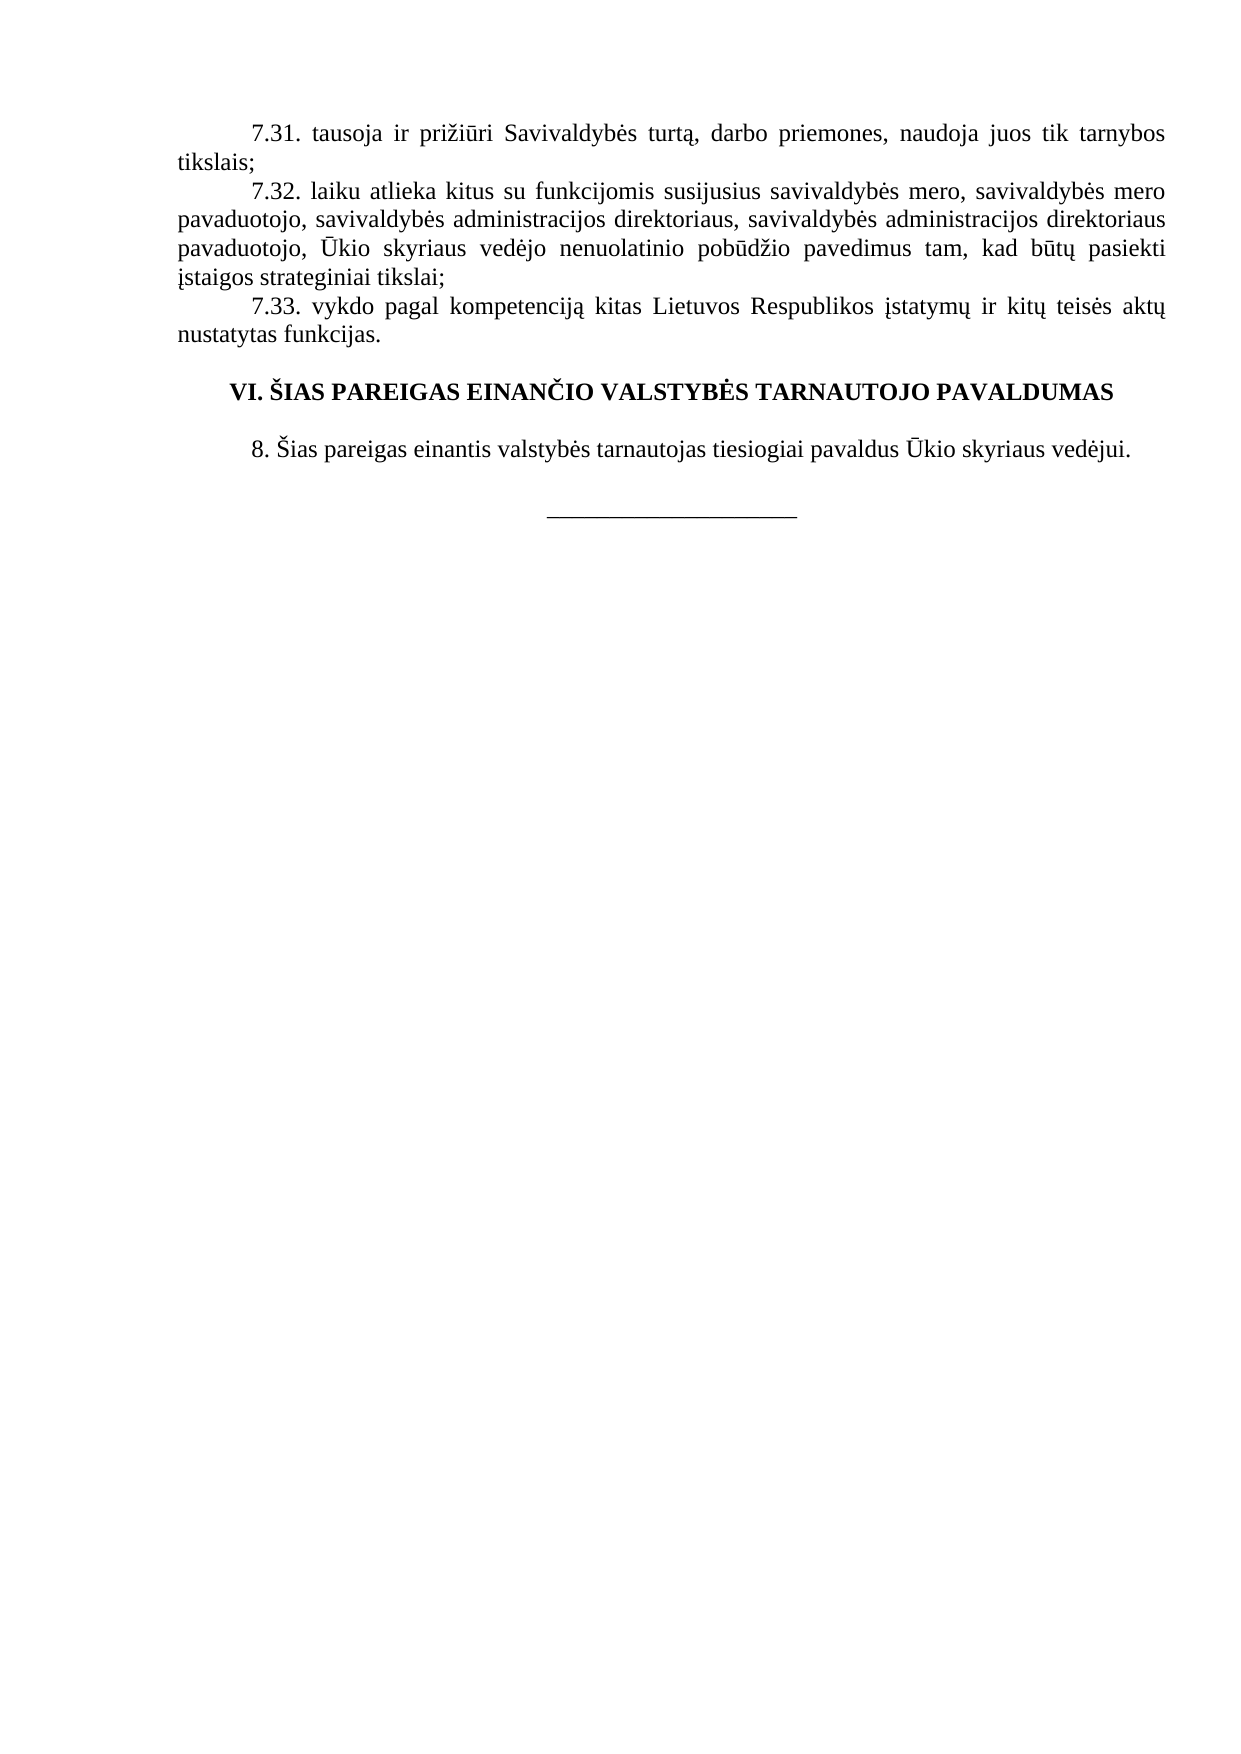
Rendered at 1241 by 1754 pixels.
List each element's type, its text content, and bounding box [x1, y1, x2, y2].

text 7.32. laiku atlieka kitus su funkcijomis susijusius savivaldybės mero, savivaldybės mero pavaduotojo, savivaldybės administracijos direktoriaus, savivaldybės administracijos direktoriaus pavaduotojo, Ūkio skyriaus vedėjo nenuolatinio pobūdžio pavedimus tam, kad būtų pasiekti įstaigos strateginiai tikslai; [177, 176, 1167, 291]
text ____________________ [177, 492, 1167, 521]
text 7.33. vykdo pagal kompetenciją kitas Lietuvos Respublikos įstatymų ir kitų teisės aktų nustatytas funkcijas. [177, 291, 1167, 348]
text 7.31. tausoja ir prižiūri Savivaldybės turtą, darbo priemones, naudoja juos tik tarnybos tikslais; [177, 118, 1167, 176]
text VI. ŠIAS PAREIGAS EINANČIO VALSTYBĖS TARNAUTOJO PAVALDUMAS [177, 377, 1167, 406]
text 8. Šias pareigas einantis valstybės tarnautojas tiesiogiai pavaldus Ūkio skyriaus vedėjui. [177, 434, 1167, 463]
